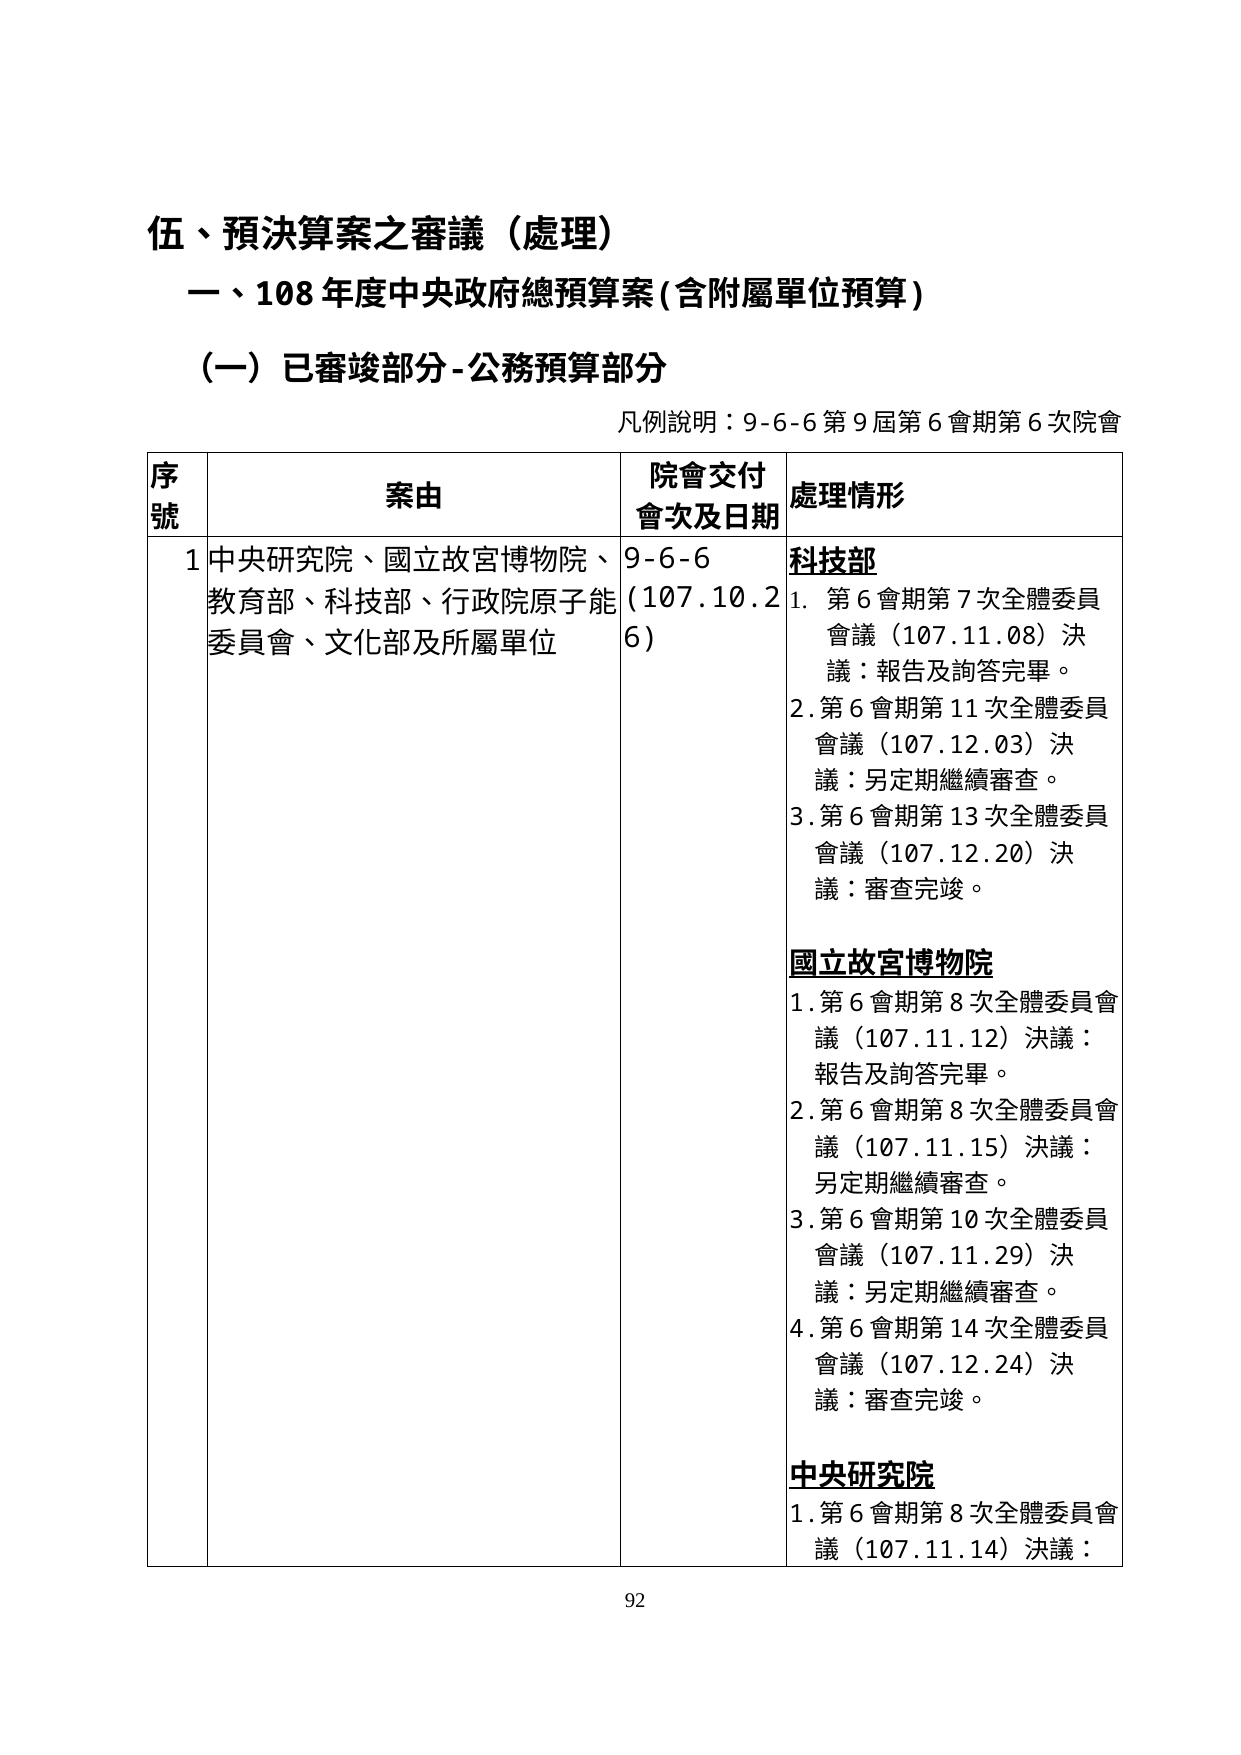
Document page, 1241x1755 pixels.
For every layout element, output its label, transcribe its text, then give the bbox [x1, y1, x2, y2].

table_cell 科技部 第6會期第7次全體委員會議（107.11.08）決議：報告及詢答完畢。 2.第6會期第11次全體委員會議（107.12.03）決議：另定期繼續審查。 3.第6會期第13次全體委員會議（107.12.20）決議：審查完竣。 國立故宮博物院 1.第6會期第8次全體委員會議（107.11.12）決議：報告及詢答完畢。 2.第6會期第8次全體委員會議（107.11.15）決議：另定期繼續審查。 3.第6會期第10次全體委員會議（107.11.29）決議：另定期繼續審查。 4.第6會期第14次全體委員會議（107.12.24）決議：審查完竣。 中央研究院 1.第6會期第8次全體委員會議（107.11.14）決議： [787, 537, 1122, 1566]
table_header 院會交付 會次及日期 [621, 453, 786, 536]
table_header 案由 [208, 453, 620, 536]
text 伍、預決算案之審議（處理） [148, 204, 1122, 259]
text （一）已審竣部分-公務預算部分 [148, 342, 1122, 390]
table_cell [148, 537, 207, 1566]
text 凡例說明：9-6-6第9屆第6會期第6次院會 [148, 403, 1122, 439]
table_cell 9-6-6 (107.10.26) [621, 537, 786, 1566]
table_header 處理情形 [787, 453, 1122, 536]
table_header 序號 [148, 453, 207, 536]
table_cell 中央研究院、國立故宮博物院、教育部、科技部、行政院原子能委員會、文化部及所屬單位 [208, 537, 620, 1566]
text 一、108年度中央政府總預算案(含附屬單位預算) [148, 259, 1122, 317]
